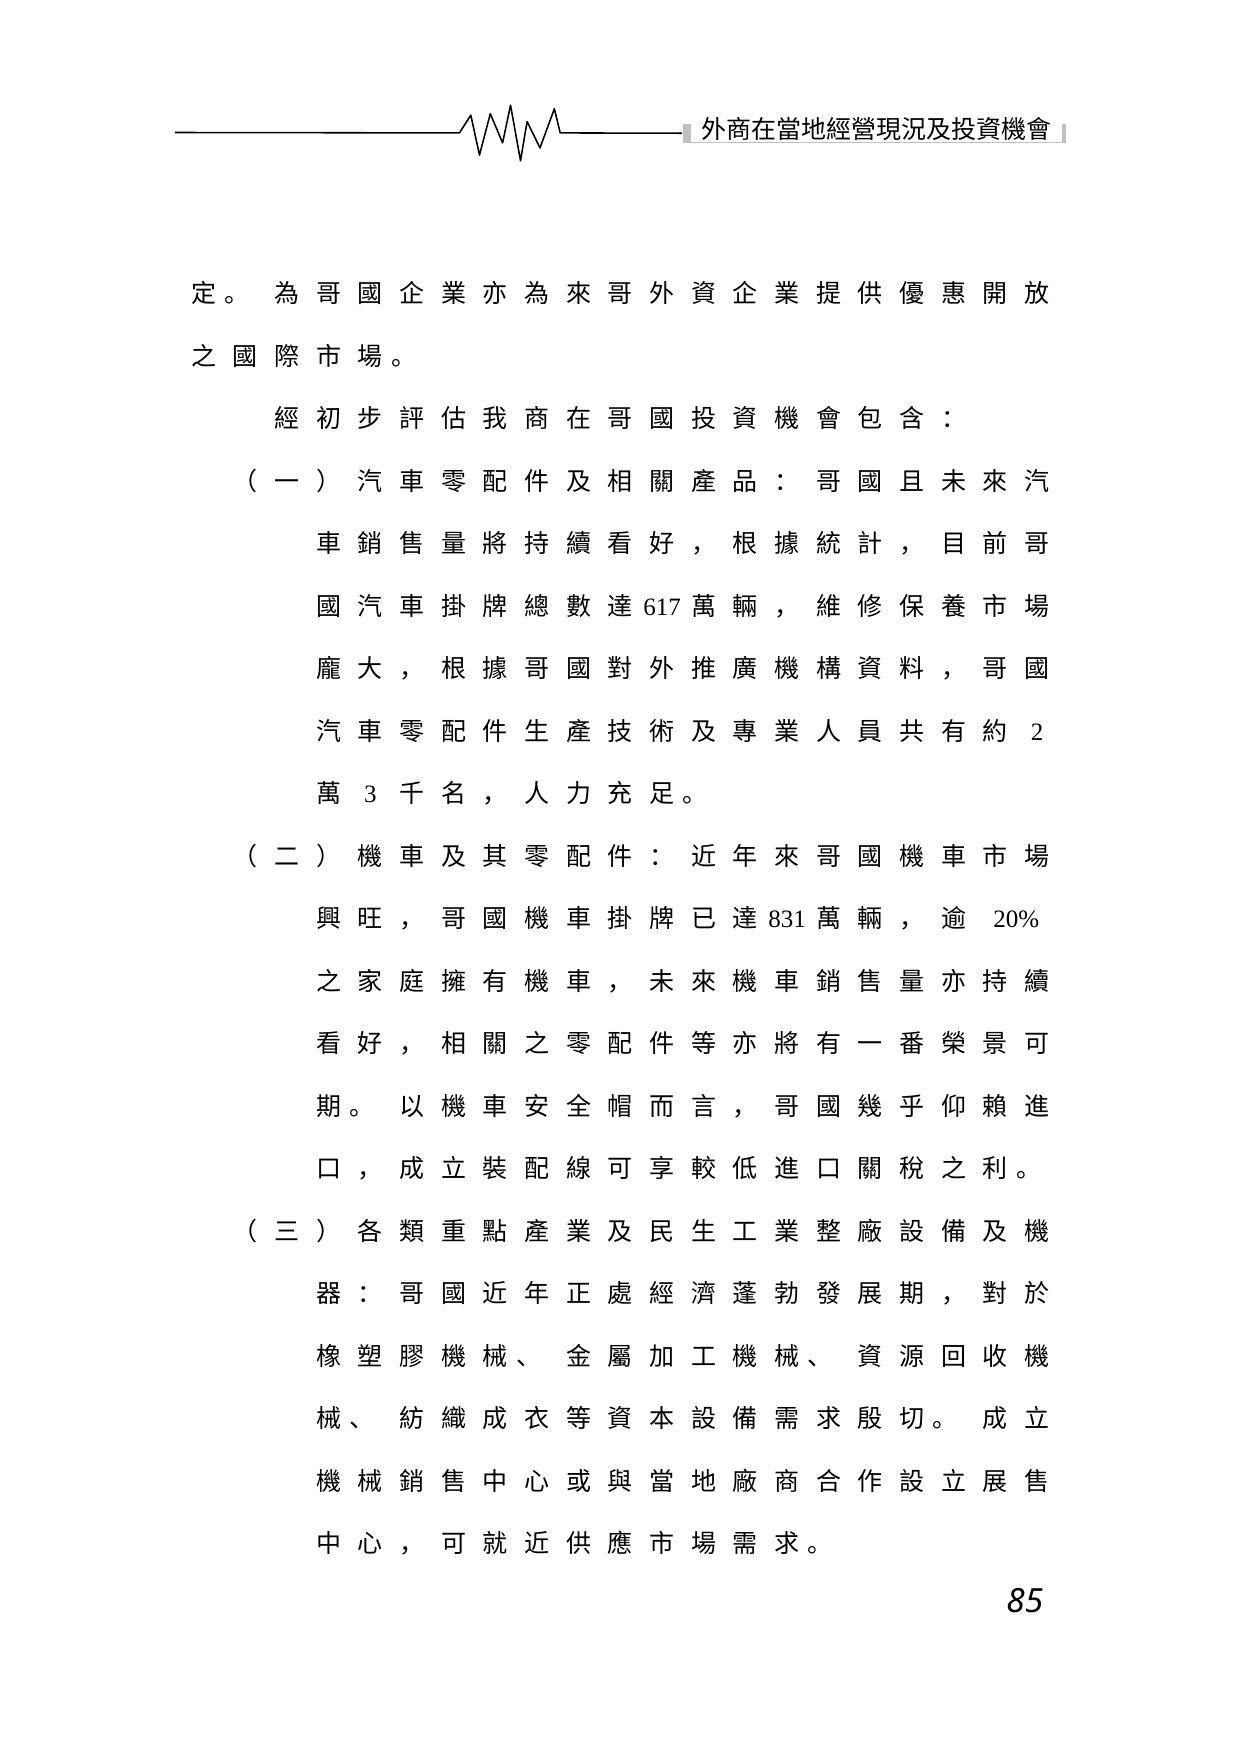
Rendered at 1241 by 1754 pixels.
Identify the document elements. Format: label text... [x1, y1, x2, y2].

text （三）各類重點產業及民生工業整廠設備及機器：哥國近年正處經濟蓬勃發展期，對於橡塑膠機械、金屬加工機械、資源回收機械、紡織成衣等資本設備需求殷切。成立機械銷售中心或與當地廠商合作設立展售中心，可就近供應市場需求。 [207, 1188, 1058, 1563]
text （一）汽車零配件及相關產品：哥國且未來汽車銷售量將持續看好，根據統計，目前哥國汽車掛牌總數達617萬輛，維修保養市場龐大，根據哥國對外推廣機構資料，哥國汽車零配件生產技術及專業人員共有約2萬3千名，人力充足。 [207, 438, 1058, 813]
text 經初步評估我商在哥國投資機會包含： [183, 375, 1058, 438]
text 定。為哥國企業亦為來哥外資企業提供優惠開放之國際市場。 [183, 250, 1058, 375]
text （二）機車及其零配件：近年來哥國機車市場興旺，哥國機車掛牌已達831萬輛，逾20%之家庭擁有機車，未來機車銷售量亦持續看好，相關之零配件等亦將有一番榮景可期。以機車安全帽而言，哥國幾乎仰賴進口，成立裝配線可享較低進口關稅之利。 [207, 813, 1058, 1188]
